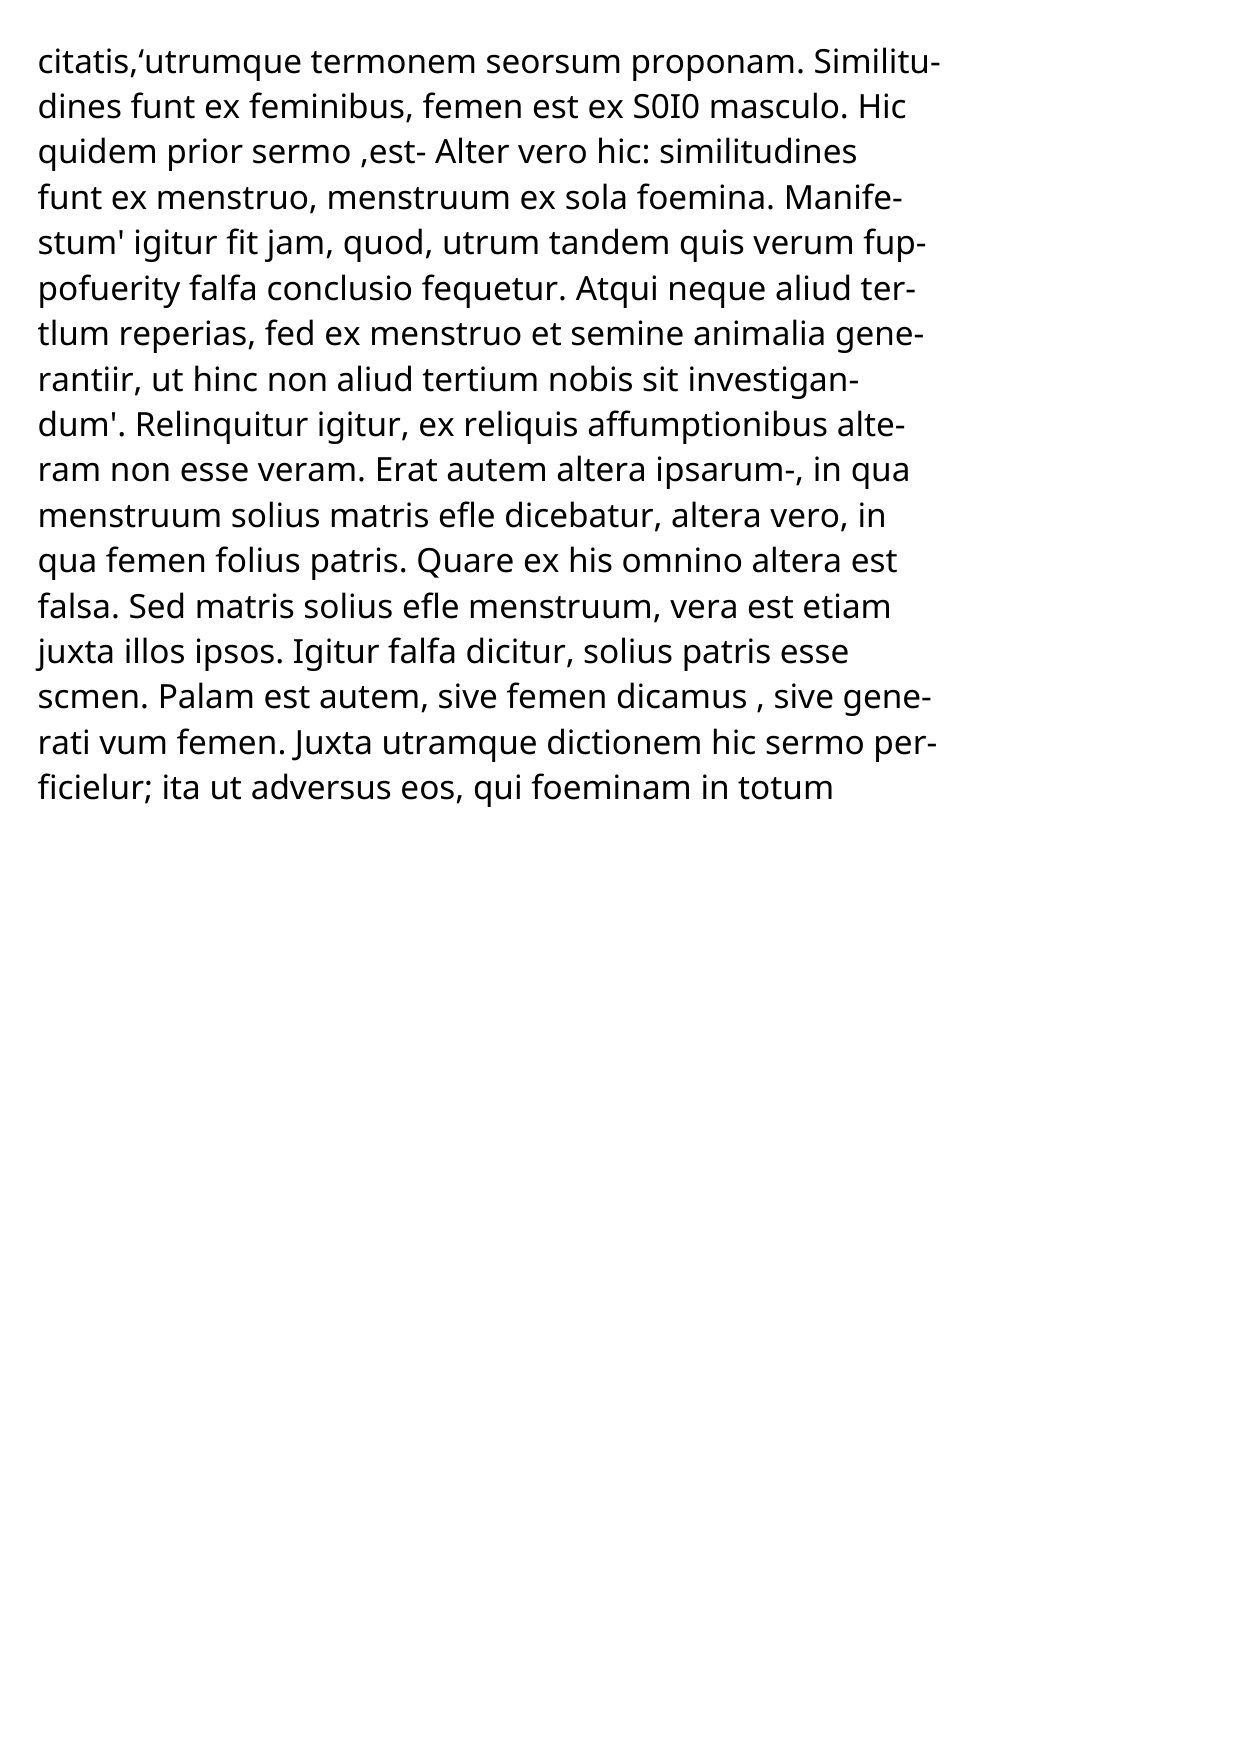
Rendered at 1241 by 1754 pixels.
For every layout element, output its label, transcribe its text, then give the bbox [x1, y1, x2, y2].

text citatis,‘utrumque termonem seorsum proponam. Similitu- dines funt ex feminibus, femen est ex S0I0 masculo. Hic quidem prior sermo ,est- Alter vero hic: similitudines funt ex menstruo, menstruum ex sola foemina. Manife- stum' igitur fit jam, quod, utrum tandem quis verum fup- pofuerity falfa conclusio fequetur. Atqui neque aliud ter- tlum reperias, fed ex menstruo et semine animalia gene- rantiir, ut hinc non aliud tertium nobis sit investigan- dum'. Relinquitur igitur, ex reliquis affumptionibus alte- ram non esse veram. Erat autem altera ipsarum-, in qua menstruum solius matris efle dicebatur, altera vero, in qua femen folius patris. Quare ex his omnino altera est falsa. Sed matris solius efle menstruum, vera est etiam juxta illos ipsos. Igitur falfa dicitur, solius patris esse scmen. Palam est autem, sive femen dicamus , sive gene- rati vum femen. Juxta utramque dictionem hic sermo per- ficielur; ita ut adversus eos, qui foeminam in totum [37, 37, 1203, 809]
